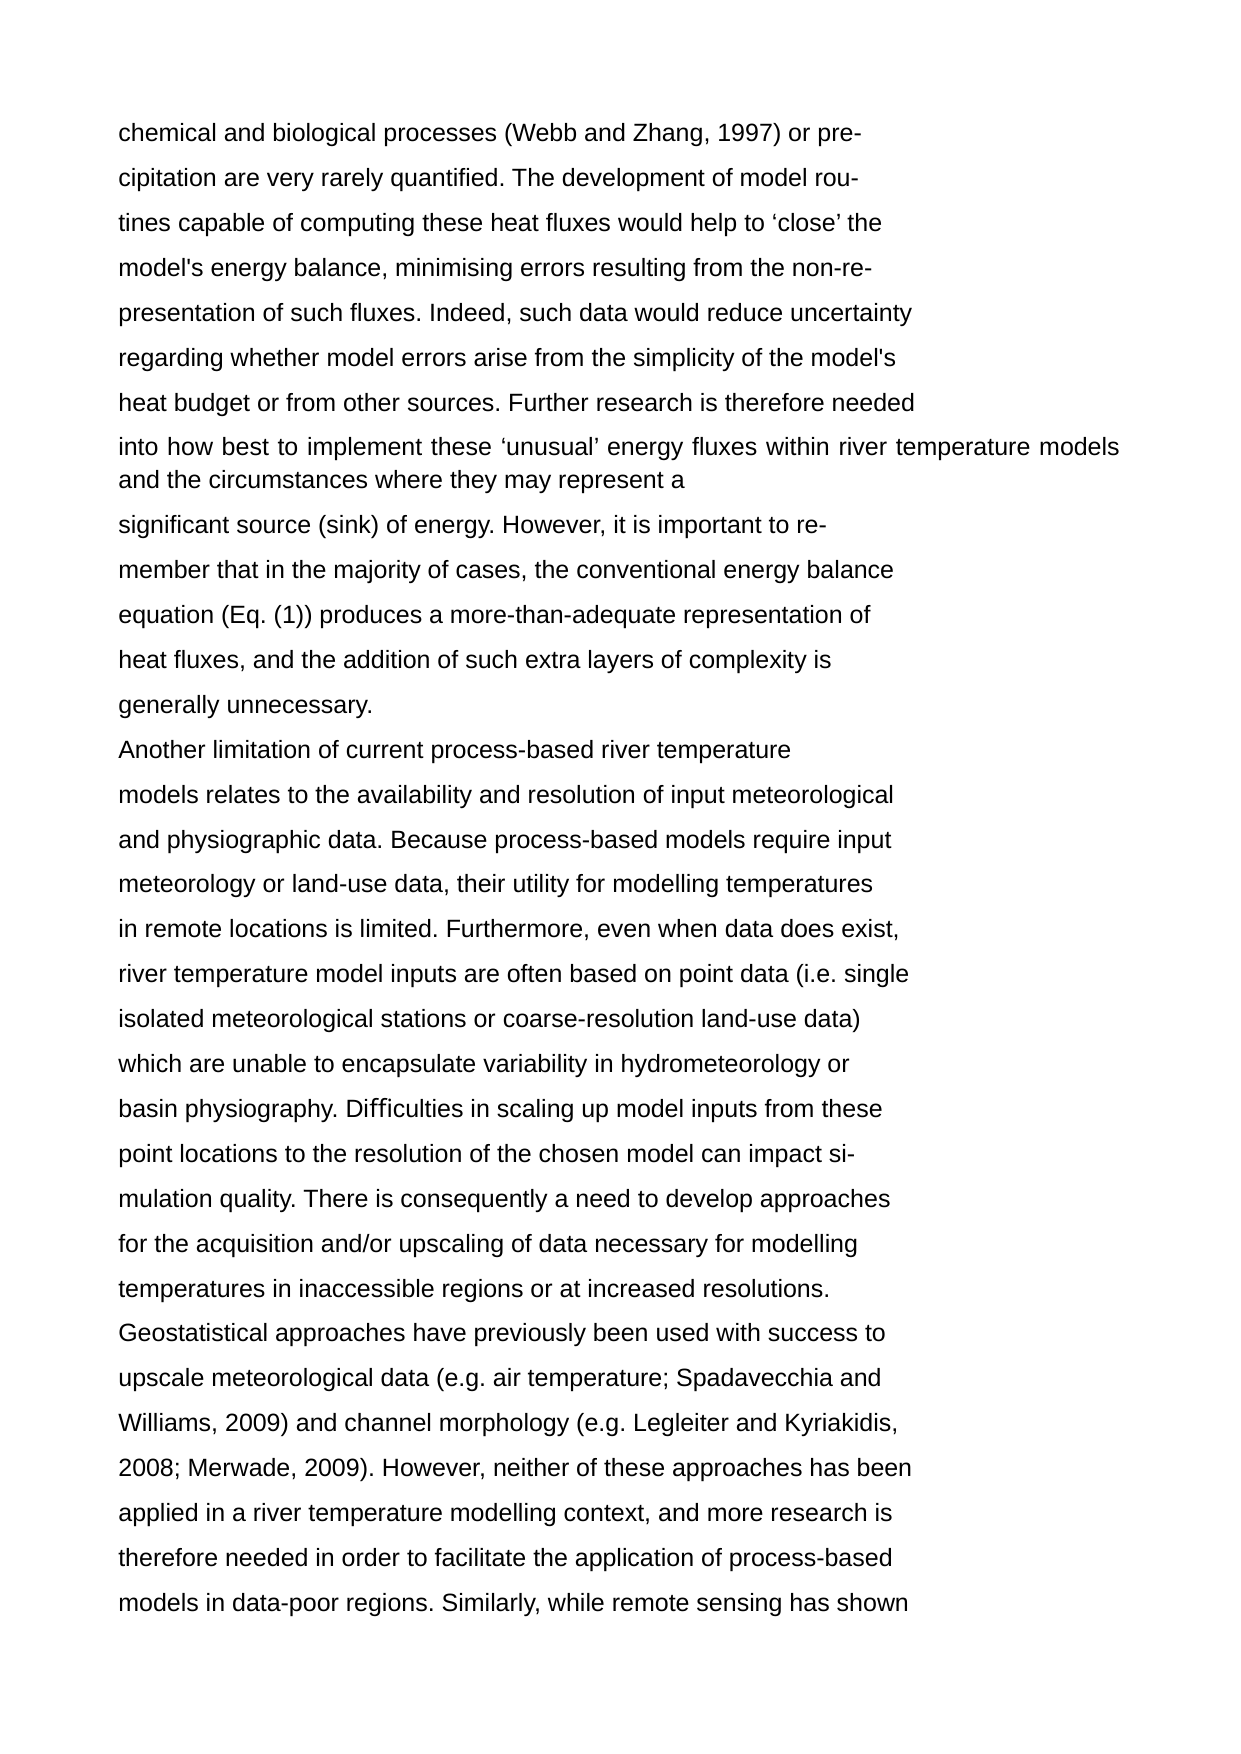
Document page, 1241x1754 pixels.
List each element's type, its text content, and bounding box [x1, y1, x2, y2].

text signiﬁcant source (sink) of energy. However, it is important to re- [118, 510, 1122, 539]
text river temperature model inputs are often based on point data (i.e. single [118, 959, 1122, 988]
text meteorology or land-use data, their utility for modelling temperatures [118, 869, 1122, 898]
text in remote locations is limited. Furthermore, even when data does exist, [118, 914, 1122, 943]
text heat ﬂuxes, and the addition of such extra layers of complexity is [118, 645, 1122, 674]
text generally unnecessary. [118, 690, 1122, 719]
text applied in a river temperature modelling context, and more research is [118, 1498, 1122, 1527]
text Geostatistical approaches have previously been used with success to [118, 1318, 1122, 1347]
text model's energy balance, minimising errors resulting from the non-re- [118, 253, 1122, 282]
text upscale meteorological data (e.g. air temperature; Spadavecchia and [118, 1363, 1122, 1392]
text Another limitation of current process-based river temperature [118, 735, 1122, 763]
text heat budget or from other sources. Further research is therefore needed [118, 387, 1122, 416]
text presentation of such ﬂuxes. Indeed, such data would reduce uncertainty [118, 298, 1122, 326]
text basin physiography. Diﬃculties in scaling up model inputs from these [118, 1094, 1122, 1123]
text temperatures in inaccessible regions or at increased resolutions. [118, 1273, 1122, 1302]
text and physiographic data. Because process-based models require input [118, 824, 1122, 853]
text therefore needed in order to facilitate the application of process-based [118, 1543, 1122, 1572]
text member that in the majority of cases, the conventional energy balance [118, 555, 1122, 584]
text Williams, 2009) and channel morphology (e.g. Legleiter and Kyriakidis, [118, 1408, 1122, 1437]
text regarding whether model errors arise from the simplicity of the model's [118, 343, 1122, 371]
text tines capable of computing these heat ﬂuxes would help to ‘close’ the [118, 208, 1122, 237]
text 2008; Merwade, 2009). However, neither of these approaches has been [118, 1453, 1122, 1482]
text models in data-poor regions. Similarly, while remote sensing has shown [118, 1588, 1122, 1617]
text models relates to the availability and resolution of input meteorological [118, 780, 1122, 808]
text for the acquisition and/or upscaling of data necessary for modelling [118, 1229, 1122, 1257]
text cipitation are very rarely quantiﬁed. The development of model rou- [118, 163, 1122, 192]
text isolated meteorological stations or coarse-resolution land-use data) [118, 1004, 1122, 1033]
text mulation quality. There is consequently a need to develop approaches [118, 1184, 1122, 1212]
text chemical and biological processes (Webb and Zhang, 1997) or pre- [118, 118, 1122, 147]
text point locations to the resolution of the chosen model can impact si- [118, 1139, 1122, 1168]
text equation (Eq. (1)) produces a more-than-adequate representation of [118, 600, 1122, 629]
text into how best to implement these ‘unusual’ energy ﬂuxes within river temperature models and the circumstances where they may represent a [118, 432, 1122, 494]
text which are unable to encapsulate variability in hydrometeorology or [118, 1049, 1122, 1078]
